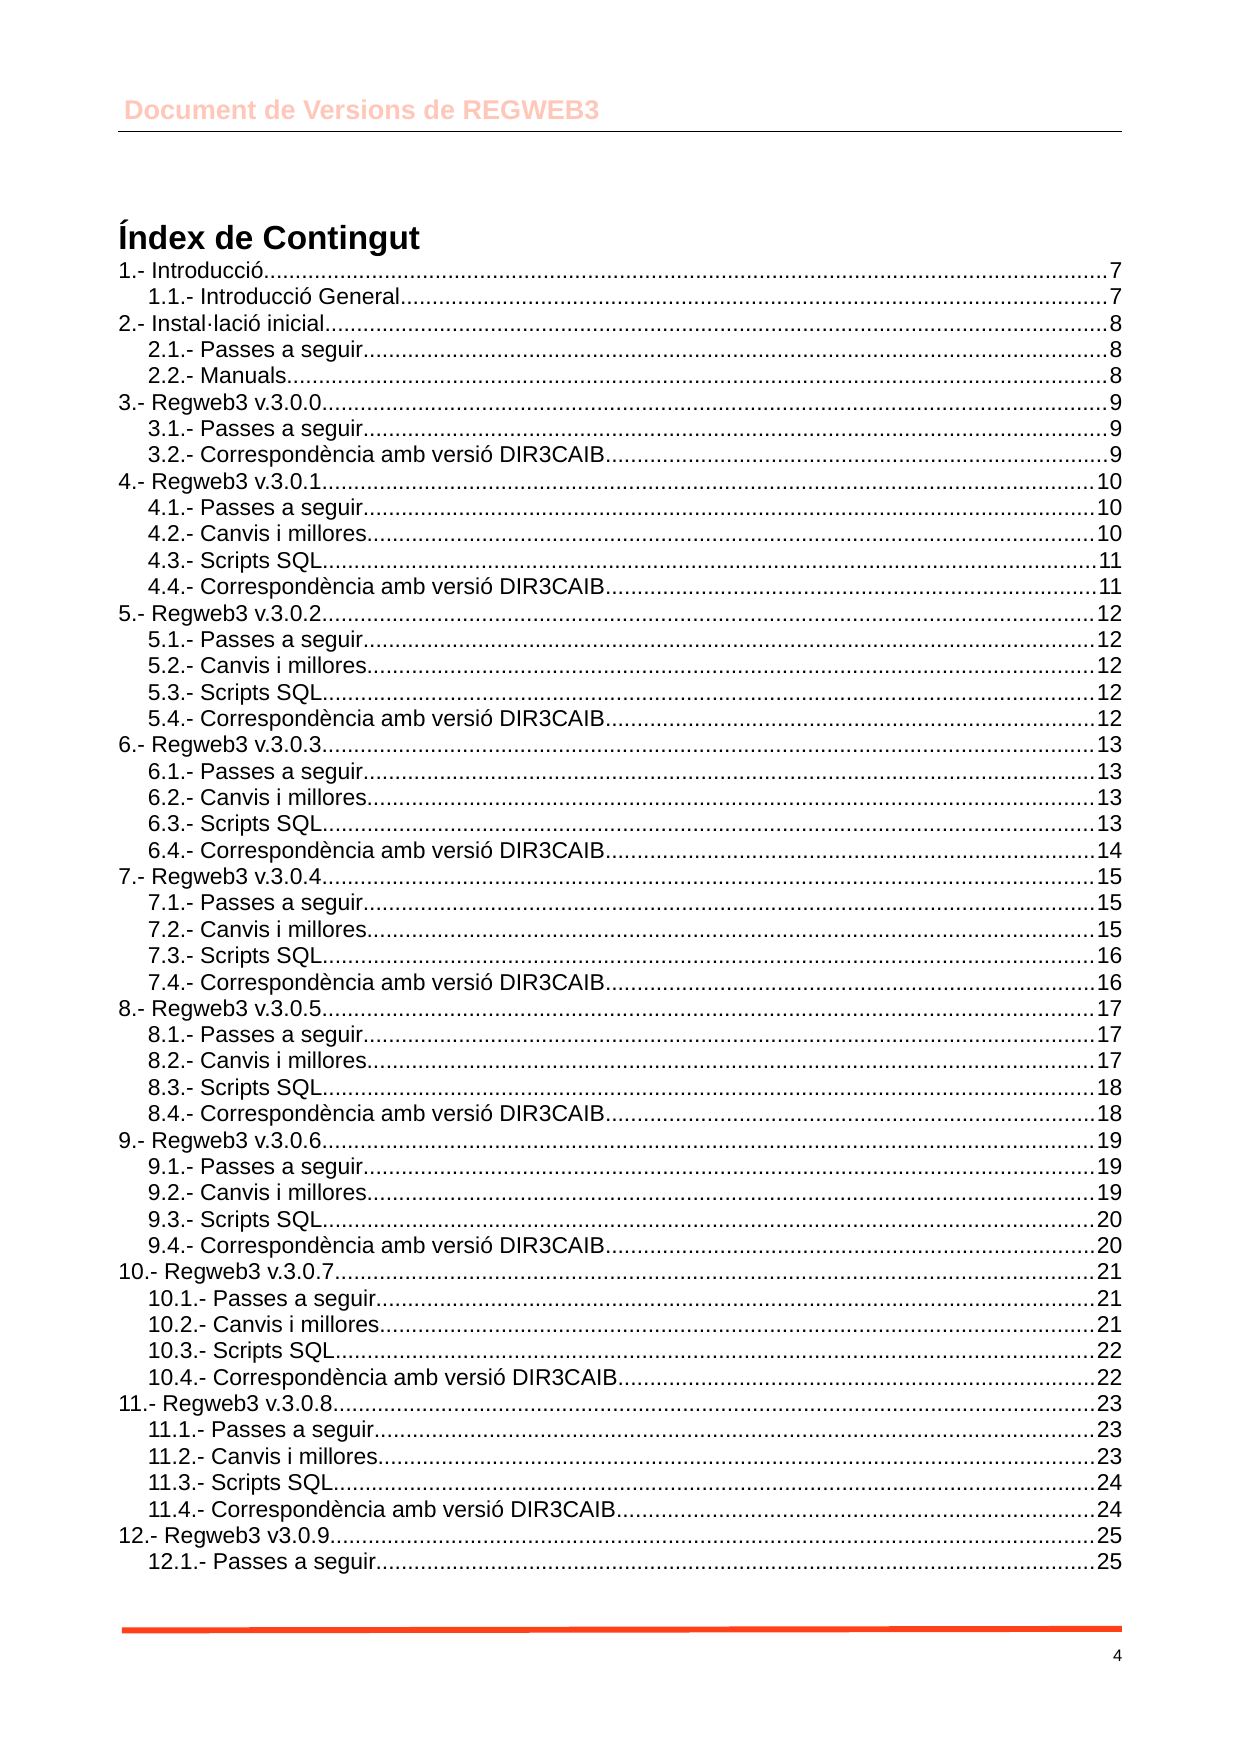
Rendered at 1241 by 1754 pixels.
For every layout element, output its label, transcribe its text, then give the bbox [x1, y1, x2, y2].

text 4.3.- Scripts SQL 11 [148, 547, 1122, 573]
text 1.1.- Introducció General 7 [148, 283, 1122, 309]
text 12.- Regweb3 v3.0.9 25 [118, 1522, 1122, 1548]
text 2.2.- Manuals 8 [148, 362, 1122, 389]
text 8.2.- Canvis i millores 17 [148, 1047, 1122, 1074]
text 6.2.- Canvis i millores 13 [148, 784, 1122, 810]
text 2.- Instal·lació inicial 8 [118, 309, 1122, 336]
text 7.4.- Correspondència amb versió DIR3CAIB 16 [148, 968, 1122, 995]
text 7.1.- Passes a seguir 15 [148, 889, 1122, 916]
text 6.3.- Scripts SQL 13 [148, 810, 1122, 837]
text 3.1.- Passes a seguir 9 [148, 415, 1122, 441]
text 10.1.- Passes a seguir 21 [148, 1285, 1122, 1311]
text 6.4.- Correspondència amb versió DIR3CAIB 14 [148, 837, 1122, 863]
text 6.- Regweb3 v.3.0.3 13 [118, 731, 1122, 758]
text 4.- Regweb3 v.3.0.1 10 [118, 468, 1122, 494]
text 9.1.- Passes a seguir 19 [148, 1153, 1122, 1179]
text 10.2.- Canvis i millores 21 [148, 1311, 1122, 1337]
text 10.3.- Scripts SQL 22 [148, 1337, 1122, 1364]
text 7.- Regweb3 v.3.0.4 15 [118, 863, 1122, 889]
text 10.4.- Correspondència amb versió DIR3CAIB 22 [148, 1364, 1122, 1390]
subtitle Índex de Contingut [118, 218, 1122, 257]
text 5.- Regweb3 v.3.0.2 12 [118, 599, 1122, 626]
text 3.- Regweb3 v.3.0.0 9 [118, 389, 1122, 415]
text 11.4.- Correspondència amb versió DIR3CAIB 24 [148, 1496, 1122, 1522]
text 8.4.- Correspondència amb versió DIR3CAIB 18 [148, 1100, 1122, 1127]
text 7.2.- Canvis i millores 15 [148, 916, 1122, 942]
text 11.2.- Canvis i millores 23 [148, 1443, 1122, 1469]
text 4.2.- Canvis i millores 10 [148, 520, 1122, 547]
text 8.- Regweb3 v.3.0.5 17 [118, 995, 1122, 1021]
text 9.3.- Scripts SQL 20 [148, 1206, 1122, 1232]
text 8.1.- Passes a seguir 17 [148, 1021, 1122, 1047]
text 4.1.- Passes a seguir 10 [148, 494, 1122, 520]
text 11.3.- Scripts SQL 24 [148, 1469, 1122, 1496]
text 9.2.- Canvis i millores 19 [148, 1179, 1122, 1206]
text 12.1.- Passes a seguir 25 [148, 1548, 1122, 1574]
text 5.2.- Canvis i millores 12 [148, 652, 1122, 678]
text 11.1.- Passes a seguir 23 [148, 1416, 1122, 1443]
text 3.2.- Correspondència amb versió DIR3CAIB 9 [148, 441, 1122, 468]
text 9.4.- Correspondència amb versió DIR3CAIB 20 [148, 1232, 1122, 1258]
text 8.3.- Scripts SQL 18 [148, 1074, 1122, 1100]
text 7.3.- Scripts SQL 16 [148, 942, 1122, 968]
text 6.1.- Passes a seguir 13 [148, 758, 1122, 784]
text 5.3.- Scripts SQL 12 [148, 678, 1122, 705]
text 2.1.- Passes a seguir 8 [148, 336, 1122, 362]
text 4.4.- Correspondència amb versió DIR3CAIB 11 [148, 573, 1122, 599]
text 11.- Regweb3 v.3.0.8 23 [118, 1390, 1122, 1416]
text 5.1.- Passes a seguir 12 [148, 626, 1122, 652]
text 5.4.- Correspondència amb versió DIR3CAIB 12 [148, 705, 1122, 731]
text 10.- Regweb3 v.3.0.7 21 [118, 1258, 1122, 1285]
text 1.- Introducció 7 [118, 257, 1122, 283]
text 9.- Regweb3 v.3.0.6 19 [118, 1127, 1122, 1153]
